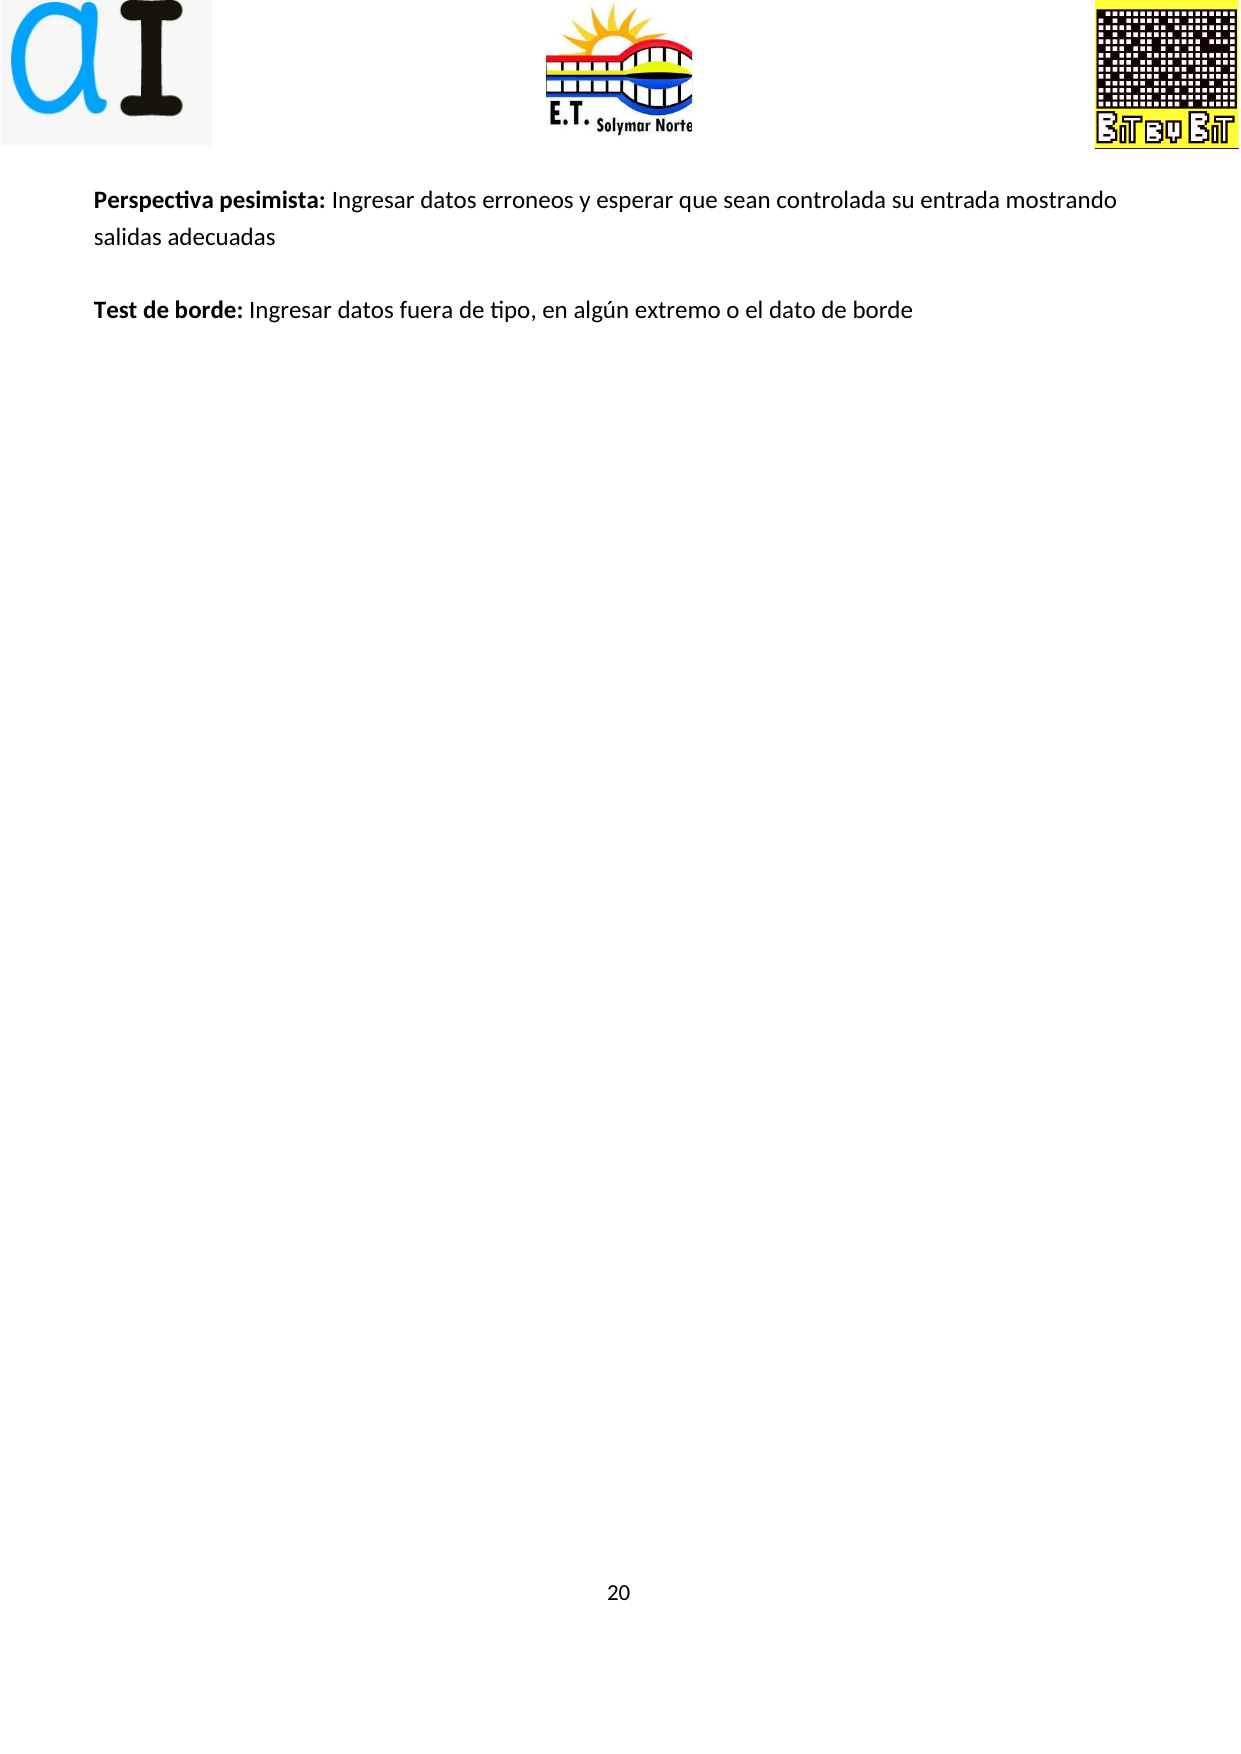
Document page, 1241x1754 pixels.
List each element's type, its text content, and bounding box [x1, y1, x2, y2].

text Perspectiva pesimista: Ingresar datos erroneos y esperar que sean controlada su entrada mostrando salidas adecuadas [94, 184, 1143, 251]
picture [546, 0, 693, 146]
picture [1094, 0, 1239, 149]
text Test de borde: Ingresar datos fuera de tipo, en algún extremo o el dato de borde [94, 294, 1143, 324]
picture [0, 0, 212, 146]
